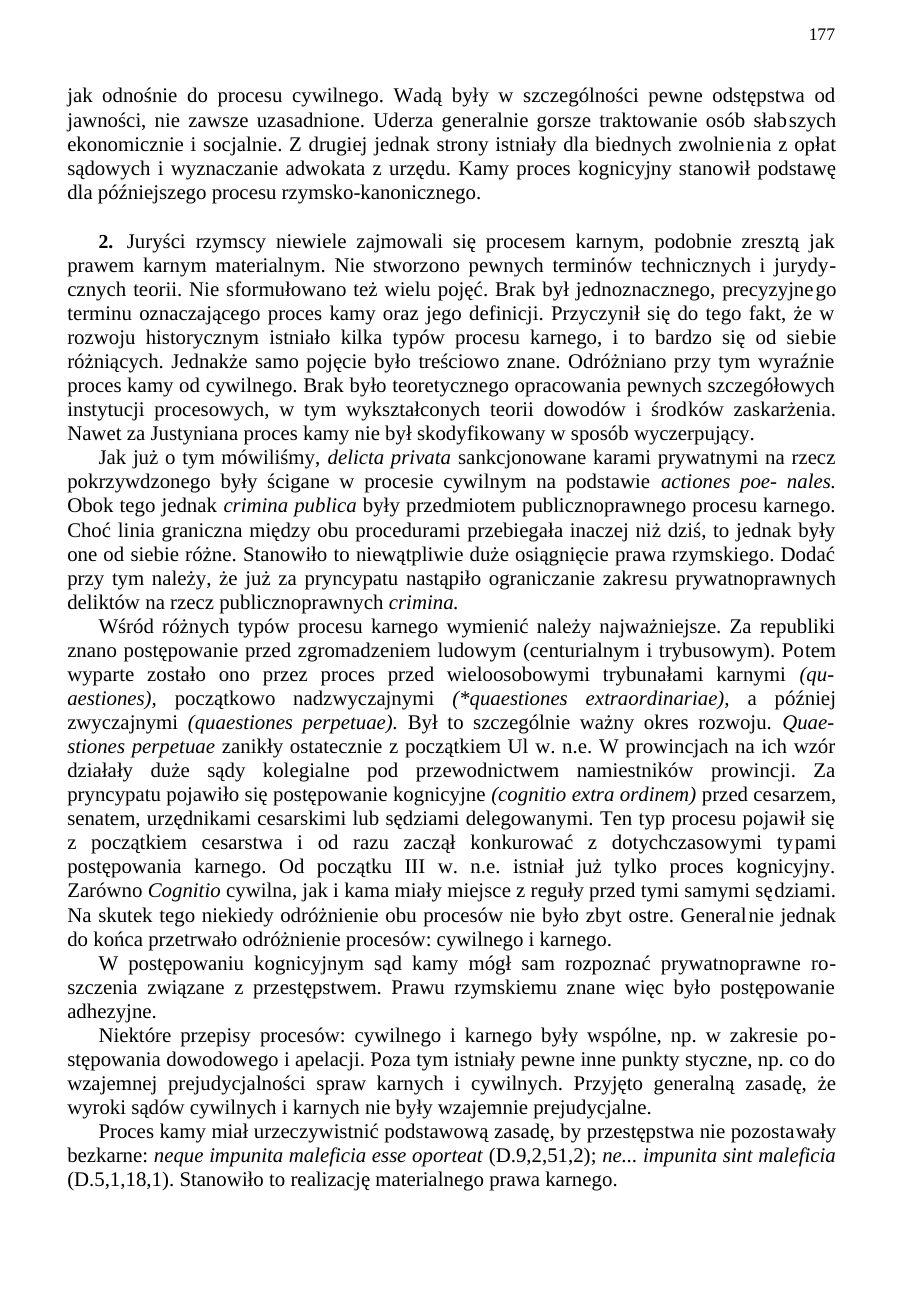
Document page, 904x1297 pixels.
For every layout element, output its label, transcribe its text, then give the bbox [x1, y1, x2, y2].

text Proces kamy miał urzeczywistnić podstawową zasadę, by przestępstwa nie pozosta­wały bezkarne: neque impunita maleficia esse oporteat (D.9,2,51,2); ne... impunita sint maleficia (D.5,1,18,1). Stanowiło to realizację materialnego prawa karnego. [67, 1119, 836, 1191]
text W postępowaniu kognicyjnym sąd kamy mógł sam rozpoznać prywatnoprawne ro­szczenia związane z przestępstwem. Prawu rzymskiemu znane więc było postępowanie adhezyjne. [67, 951, 836, 1023]
text Niektóre przepisy procesów: cywilnego i karnego były wspólne, np. w zakresie po­stępowania dowodowego i apelacji. Poza tym istniały pewne inne punkty styczne, np. co do wzajemnej prejudycjalności spraw karnych i cywilnych. Przyjęto generalną zasa­dę, że wyroki sądów cywilnych i karnych nie były wzajemnie prejudycjalne. [67, 1023, 836, 1119]
text Jak już o tym mówiliśmy, delicta privata sankcjonowane karami prywatnymi na rzecz pokrzywdzonego były ścigane w procesie cywilnym na podstawie actiones poe- nales. Obok tego jednak crimina publica były przedmiotem publicznoprawnego procesu karnego. Choć linia graniczna między obu procedurami przebiegała inaczej niż dziś, to jednak były one od siebie różne. Stanowiło to niewątpliwie duże osiągnięcie prawa rzymskiego. Dodać przy tym należy, że już za pryncypatu nastąpiło ograniczanie zakre­su prywatnoprawnych deliktów na rzecz publicznoprawnych crimina. [67, 445, 836, 614]
list Juryści rzymscy niewiele zajmowali się procesem karnym, podobnie zresztą jak prawem karnym materialnym. Nie stworzono pewnych terminów technicznych i jurydy­cznych teorii. Nie sformułowano też wielu pojęć. Brak był jednoznacznego, precyzyjne­go terminu oznaczającego proces kamy oraz jego definicji. Przyczynił się do tego fakt, że w rozwoju historycznym istniało kilka typów procesu karnego, i to bardzo się od sie­bie różniących. Jednakże samo pojęcie było treściowo znane. Odróżniano przy tym wyraźnie proces kamy od cywilnego. Brak było teoretycznego opracowania pewnych szczegółowych instytucji procesowych, w tym wykształconych teorii dowodów i środ­ków zaskarżenia. Nawet za Justyniana proces kamy nie był skodyfikowany w sposób wyczerpujący. [67, 229, 836, 445]
text 177 [808, 23, 837, 44]
text Wśród różnych typów procesu karnego wymienić należy najważniejsze. Za republiki znano postępowanie przed zgromadzeniem ludowym (centurialnym i trybusowym). Po­tem wyparte zostało ono przez proces przed wieloosobowymi trybunałami karnymi (qu- aestiones), początkowo nadzwyczajnymi (*quaestiones extraordinariae), a później zwyczajnymi (quaestiones perpetuae). Był to szczególnie ważny okres rozwoju. Quae- stiones perpetuae zanikły ostatecznie z początkiem Ul w. n.e. W prowincjach na ich wzór działały duże sądy kolegialne pod przewodnictwem namiestników prowincji. Za pryncypatu pojawiło się postępowanie kognicyjne (cognitio extra ordinem) przed cesa­rzem, senatem, urzędnikami cesarskimi lub sędziami delegowanymi. Ten typ procesu pojawił się z początkiem cesarstwa i od razu zaczął konkurować z dotychczasowymi ty­pami postępowania karnego. Od początku III w. n.e. istniał już tylko proces kognicyjny. Zarówno Cognitio cywilna, jak i kama miały miejsce z reguły przed tymi samymi sę­dziami. Na skutek tego niekiedy odróżnienie obu procesów nie było zbyt ostre. General­nie jednak do końca przetrwało odróżnienie procesów: cywilnego i karnego. [67, 614, 836, 951]
text jak odnośnie do procesu cywilnego. Wadą były w szczególności pewne odstępstwa od jawności, nie zawsze uzasadnione. Uderza generalnie gorsze traktowanie osób słab­szych ekonomicznie i socjalnie. Z drugiej jednak strony istniały dla biednych zwolnie­nia z opłat sądowych i wyznaczanie adwokata z urzędu. Kamy proces kognicyjny stano­wił podstawę dla późniejszego procesu rzymsko-kanonicznego. [67, 83, 836, 204]
